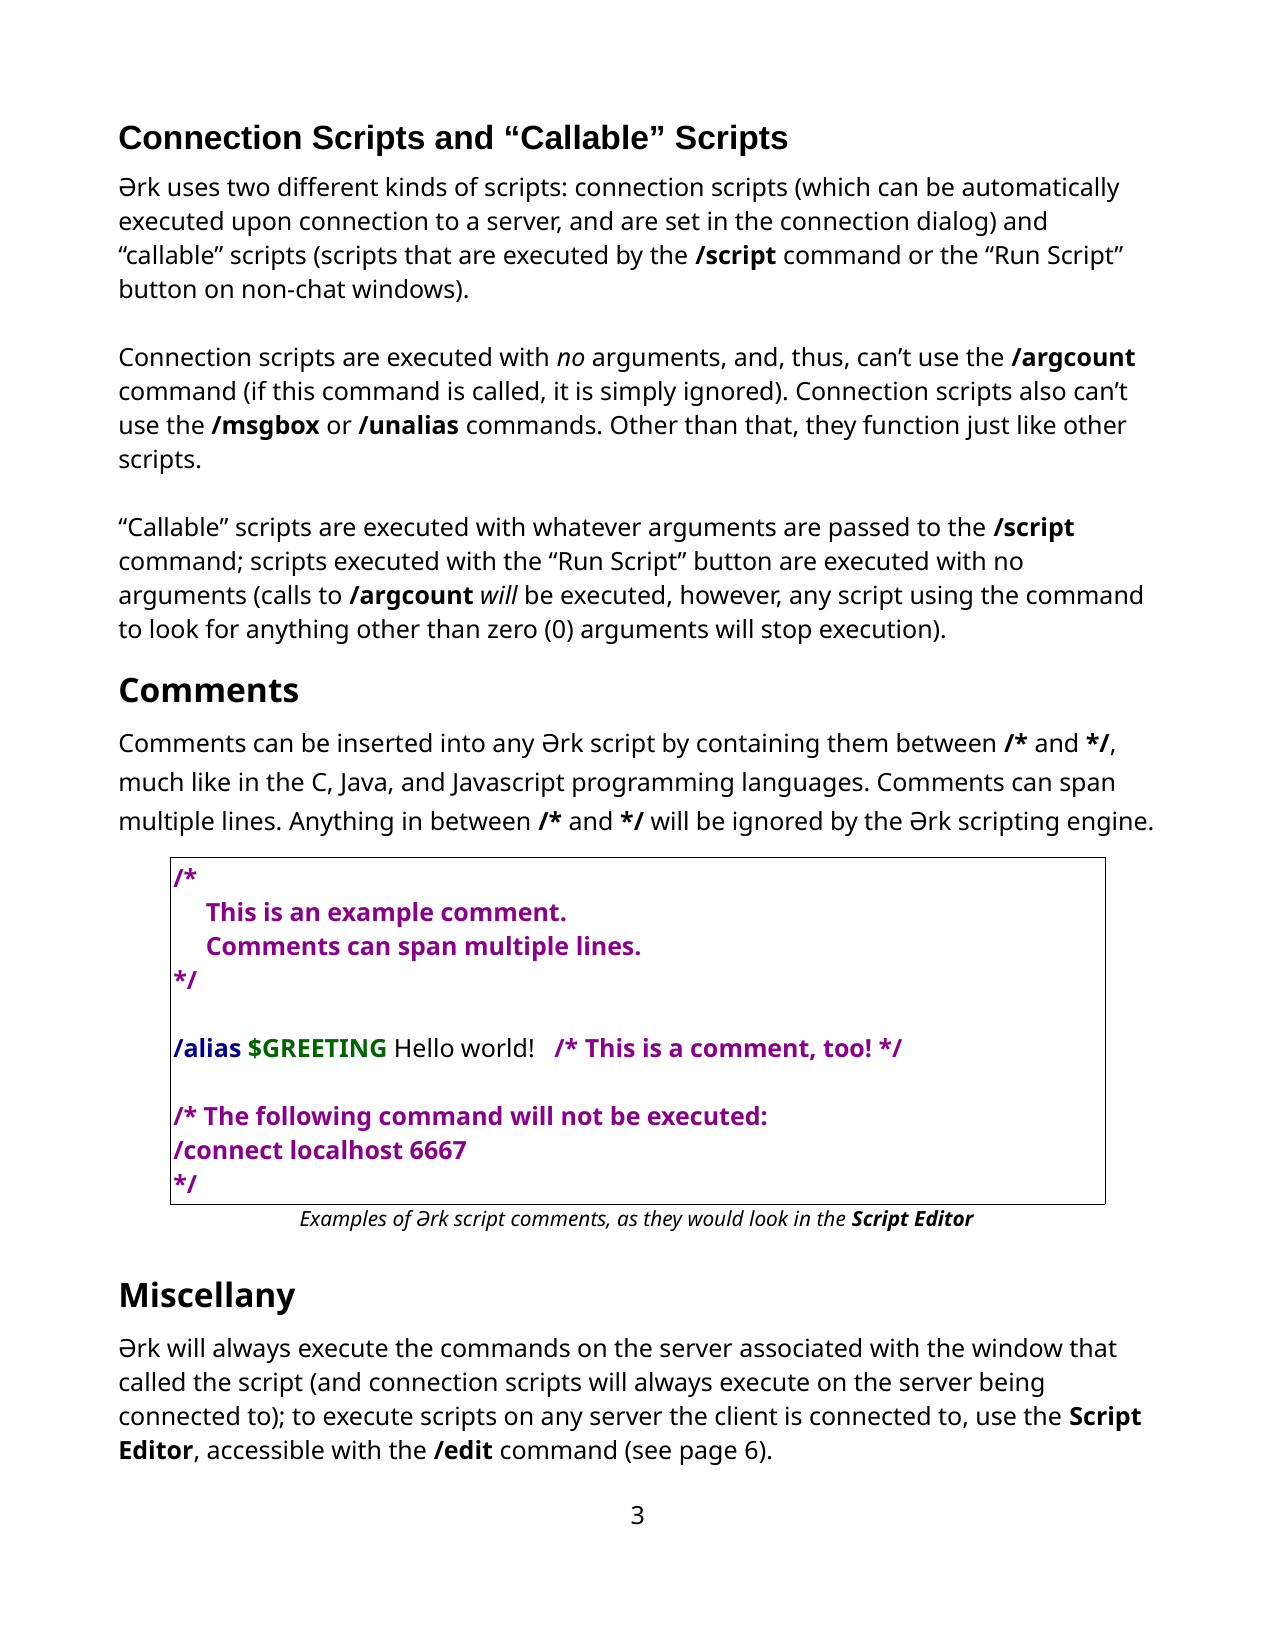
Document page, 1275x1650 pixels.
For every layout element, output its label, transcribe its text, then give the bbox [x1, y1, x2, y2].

subtitle Miscellany [118, 1272, 1157, 1318]
table_header /* This is an example comment. Comments can span multiple lines. */ /alias $GREETING Hello world! /* This is a comment, too! */ /* The following command will not be executed: /connect localhost 6667 */ [171, 858, 1105, 1204]
text “Callable” scripts are executed with whatever arguments are passed to the /script command; scripts executed with the “Run Script” button are executed with no arguments (calls to /argcount will be executed, however, any script using the command to look for anything other than zero (0) arguments will stop execution). [118, 510, 1157, 646]
text Comments can be inserted into any Ərk script by containing them between /* and */, much like in the C, Java, and Javascript programming languages. Comments can span multiple lines. Anything in between /* and */ will be ignored by the Ərk scripting engine. [118, 725, 1157, 838]
text Ərk will always execute the commands on the server associated with the window that called the script (and connection scripts will always execute on the server being connected to); to execute scripts on any server the client is connected to, use the Script Editor, accessible with the /edit command (see page 6). [118, 1330, 1157, 1466]
subtitle Comments [118, 667, 1157, 713]
text Ərk uses two different kinds of scripts: connection scripts (which can be automatically executed upon connection to a server, and are set in the connection dialog) and “callable” scripts (scripts that are executed by the /script command or the “Run Script” button on non-chat windows). [118, 169, 1157, 306]
text Examples of Ərk script comments, as they would look in the Script Editor [118, 1204, 1157, 1232]
text Connection scripts are executed with no arguments, and, thus, can’t use the /argcount command (if this command is called, it is simply ignored). Connection scripts also can’t use the /msgbox or /unalias commands. Other than that, they function just like other scripts. [118, 339, 1157, 476]
subtitle Connection Scripts and “Callable” Scripts [118, 118, 1157, 157]
